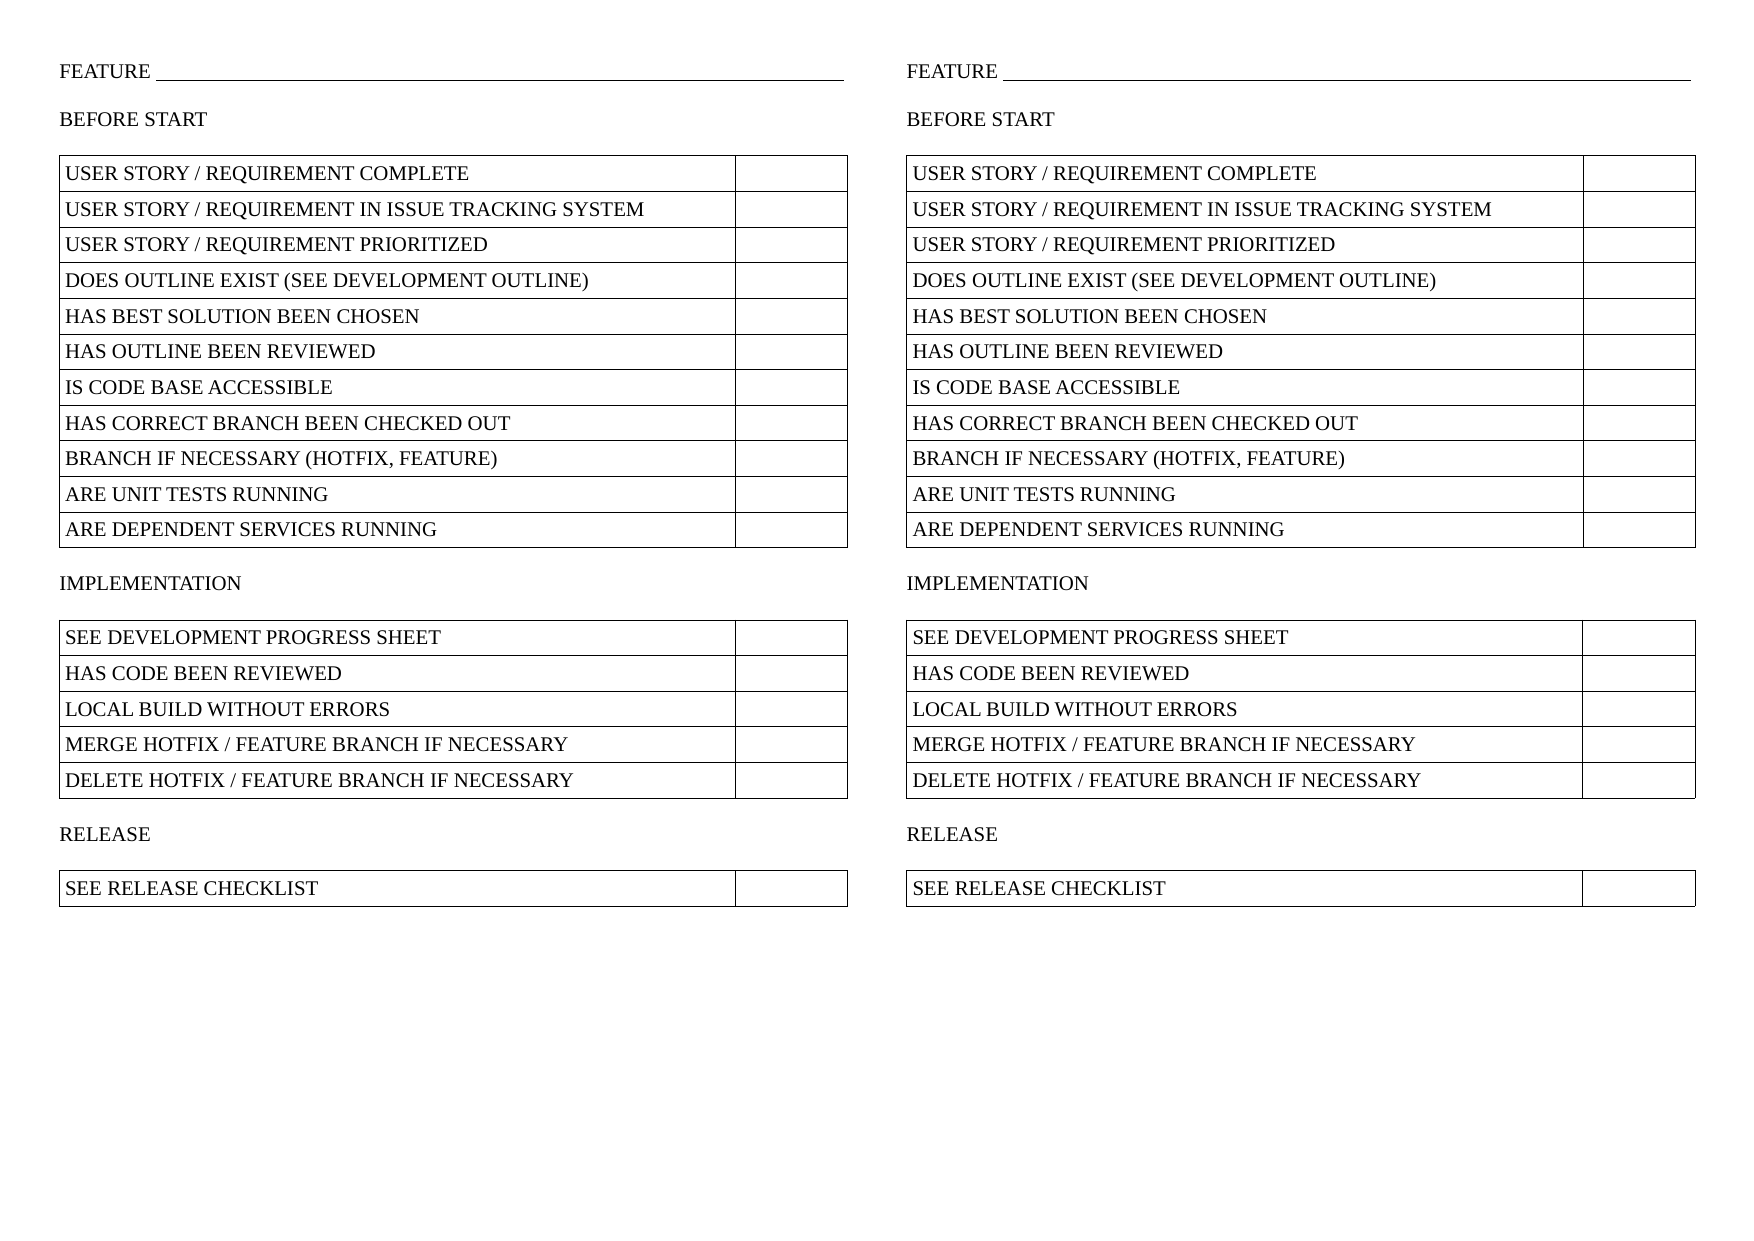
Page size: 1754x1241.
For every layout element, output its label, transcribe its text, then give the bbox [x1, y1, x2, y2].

text FEATURE [906, 59, 1695, 83]
table_cell [736, 692, 847, 726]
table_cell [736, 263, 847, 298]
text FEATURE [59, 59, 847, 83]
text IMPLEMENTATION [906, 571, 1695, 595]
table_cell [1584, 477, 1695, 512]
table_cell DOES OUTLINE EXIST (SEE DEVELOPMENT OUTLINE) [60, 263, 735, 298]
table_cell [736, 335, 847, 369]
table_cell [736, 763, 847, 798]
text IMPLEMENTATION [59, 571, 847, 595]
table_cell [1584, 335, 1695, 369]
text BEFORE START [59, 107, 847, 131]
table_cell HAS CODE BEEN REVIEWED [907, 656, 1582, 691]
table_header SEE DEVELOPMENT PROGRESS SHEET [60, 621, 735, 655]
table_header SEE DEVELOPMENT PROGRESS SHEET [907, 621, 1582, 655]
table_cell DELETE HOTFIX / FEATURE BRANCH IF NECESSARY [907, 763, 1582, 798]
table_cell USER STORY / REQUIREMENT IN ISSUE TRACKING SYSTEM [907, 192, 1583, 227]
table_cell [1584, 513, 1695, 547]
table_header [736, 871, 847, 906]
table_cell [1584, 441, 1695, 476]
table_cell [736, 513, 847, 547]
table_cell BRANCH IF NECESSARY (HOTFIX, FEATURE) [60, 441, 735, 476]
text RELEASE [906, 822, 1695, 846]
table_cell [1583, 727, 1695, 762]
table_cell [736, 441, 847, 476]
table_cell [1584, 406, 1695, 440]
table_cell ARE UNIT TESTS RUNNING [907, 477, 1583, 512]
text BEFORE START [906, 107, 1695, 131]
table_header [1584, 156, 1695, 191]
table_cell BRANCH IF NECESSARY (HOTFIX, FEATURE) [907, 441, 1583, 476]
table_cell [1584, 299, 1695, 333]
table_header [1583, 871, 1695, 906]
table_cell [1584, 228, 1695, 262]
table_cell [736, 370, 847, 405]
table_header [736, 621, 847, 655]
table_cell [1584, 370, 1695, 405]
table_cell [1584, 192, 1695, 227]
table_cell USER STORY / REQUIREMENT PRIORITIZED [907, 228, 1583, 262]
table_cell [736, 477, 847, 512]
table_cell MERGE HOTFIX / FEATURE BRANCH IF NECESSARY [60, 727, 735, 762]
table_cell HAS CORRECT BRANCH BEEN CHECKED OUT [907, 406, 1583, 440]
table_cell [736, 727, 847, 762]
table_cell ARE DEPENDENT SERVICES RUNNING [60, 513, 735, 547]
table_header SEE RELEASE CHECKLIST [907, 871, 1582, 906]
table_cell HAS OUTLINE BEEN REVIEWED [907, 335, 1583, 369]
text RELEASE [59, 822, 847, 846]
table_header [736, 156, 847, 191]
table_cell IS CODE BASE ACCESSIBLE [60, 370, 735, 405]
table_cell HAS BEST SOLUTION BEEN CHOSEN [907, 299, 1583, 333]
table_cell USER STORY / REQUIREMENT IN ISSUE TRACKING SYSTEM [60, 192, 735, 227]
table_cell ARE DEPENDENT SERVICES RUNNING [907, 513, 1583, 547]
table_cell MERGE HOTFIX / FEATURE BRANCH IF NECESSARY [907, 727, 1582, 762]
table_header [1583, 621, 1695, 655]
table_cell LOCAL BUILD WITHOUT ERRORS [907, 692, 1582, 726]
table_cell [736, 228, 847, 262]
table_cell [736, 656, 847, 691]
table_cell IS CODE BASE ACCESSIBLE [907, 370, 1583, 405]
table_cell [736, 192, 847, 227]
table_cell DOES OUTLINE EXIST (SEE DEVELOPMENT OUTLINE) [907, 263, 1583, 298]
table_cell USER STORY / REQUIREMENT PRIORITIZED [60, 228, 735, 262]
table_header USER STORY / REQUIREMENT COMPLETE [907, 156, 1583, 191]
table_cell ARE UNIT TESTS RUNNING [60, 477, 735, 512]
table_cell HAS OUTLINE BEEN REVIEWED [60, 335, 735, 369]
table_cell [736, 299, 847, 333]
table_cell DELETE HOTFIX / FEATURE BRANCH IF NECESSARY [60, 763, 735, 798]
table_header USER STORY / REQUIREMENT COMPLETE [60, 156, 735, 191]
table_cell [1583, 763, 1695, 798]
table_cell LOCAL BUILD WITHOUT ERRORS [60, 692, 735, 726]
table_cell [1583, 692, 1695, 726]
table_cell HAS CODE BEEN REVIEWED [60, 656, 735, 691]
table_cell [1584, 263, 1695, 298]
table_cell [1583, 656, 1695, 691]
table_cell HAS CORRECT BRANCH BEEN CHECKED OUT [60, 406, 735, 440]
table_cell HAS BEST SOLUTION BEEN CHOSEN [60, 299, 735, 333]
table_header SEE RELEASE CHECKLIST [60, 871, 735, 906]
table_cell [736, 406, 847, 440]
